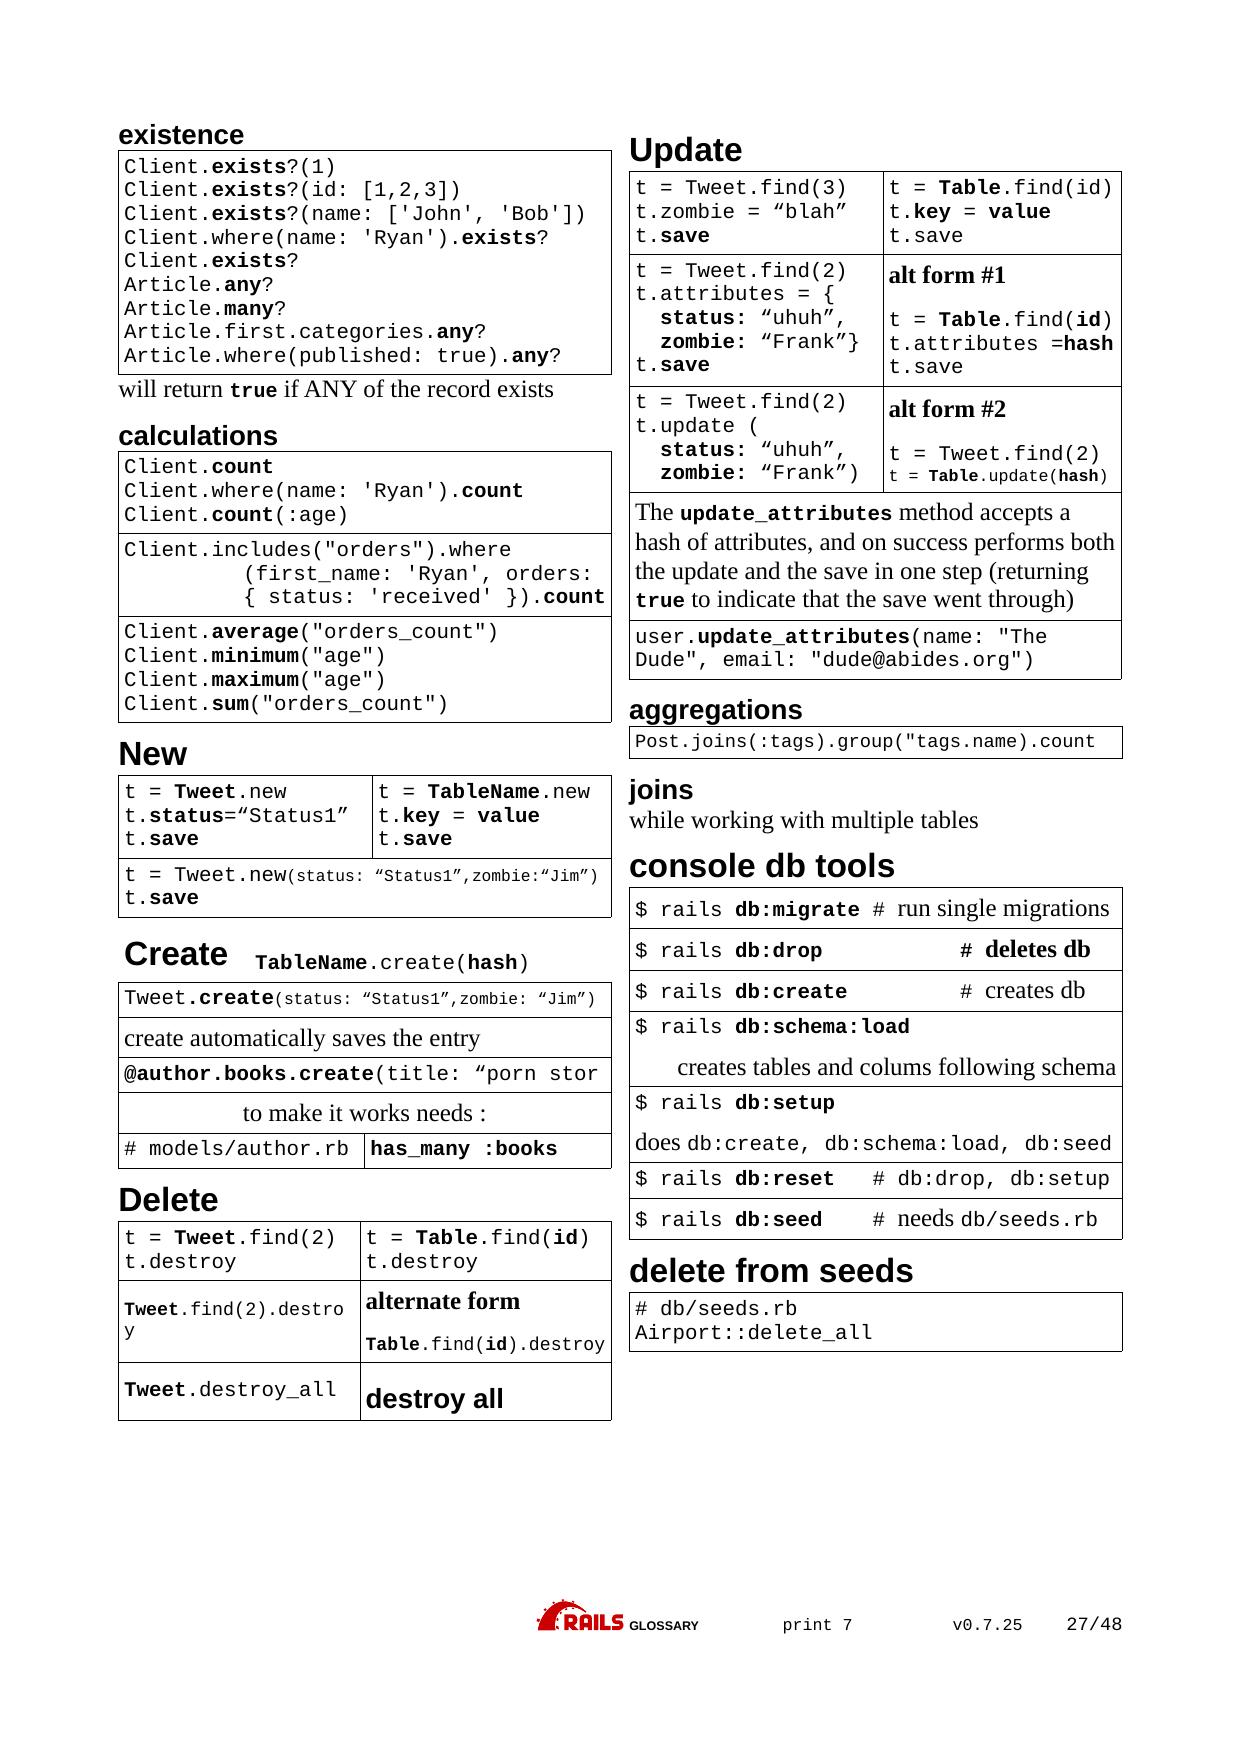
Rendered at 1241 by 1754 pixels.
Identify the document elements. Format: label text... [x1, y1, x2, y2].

table_cell $ rails db:schema:load [630, 1012, 1122, 1046]
table_cell $ rails db:drop # deletes db [630, 929, 1122, 969]
subtitle existence [118, 118, 611, 150]
table_cell destroy all [361, 1363, 611, 1420]
table_cell to make it works needs : [119, 1093, 611, 1133]
table_cell user.update_attributes(name: "The Dude", email: "dude@abides.org") [630, 621, 1121, 679]
subtitle Delete [118, 1180, 611, 1218]
subtitle Update [629, 130, 1122, 168]
subtitle New [118, 734, 611, 772]
table_cell @author.books.create(title: “porn stor [119, 1058, 611, 1092]
table_header t = Tweet.new t.status=“Status1” t.save [119, 776, 372, 858]
table_cell alternate form Table.find(id).destroy [361, 1281, 611, 1362]
table_cell Client.average("orders_count") Client.minimum("age") Client.maximum("age") Client.sum("orders_count") [119, 617, 611, 722]
table_cell Tweet.destroy_all [119, 1363, 360, 1420]
table_cell create automatically saves the entry [119, 1018, 611, 1057]
table_cell $ rails db:reset # db:drop, db:setup [630, 1163, 1122, 1197]
table_header $ rails db:seed # needs db/seeds.rb [630, 1199, 1122, 1239]
table_header Post.joins(:tags).group("tags.name).count [630, 727, 1122, 758]
subtitle aggregations [629, 694, 1122, 726]
table_header t = Table.find(id) t.key = value t.save [884, 172, 1121, 254]
table_cell $ rails db:create # creates db [630, 971, 1122, 1011]
table_header Client.count Client.where(name: 'Ryan').count Client.count(:age) [119, 452, 611, 533]
subtitle calculations [118, 419, 611, 451]
table_cell Create [118, 918, 249, 982]
table_cell alt form #1 t = Table.find(id) t.attributes =hash t.save [884, 255, 1121, 386]
subtitle delete from seeds [629, 1251, 1122, 1289]
table_cell has_many :books [365, 1134, 611, 1168]
table_header Client.exists?(1) Client.exists?(id: [1,2,3]) Client.exists?(name: ['John', 'Bob']) Client.where(name: 'Ryan').exists? Client.exists? Article.any? Article.many? Article.first.categories.any? Article.where(published: true).any? [119, 151, 611, 374]
table_header t = Tweet.find(3) t.zombie = “blah” t.save [630, 172, 883, 254]
table_cell TableName.create(hash) [249, 918, 611, 982]
table_cell does db:create, db:schema:load, db:seed [630, 1121, 1122, 1162]
table_cell Tweet.create(status: “Status1”,zombie: “Jim”) [119, 983, 611, 1017]
table_cell # models/author.rb [119, 1134, 364, 1168]
table_cell creates tables and colums following schema [630, 1046, 1122, 1086]
table_cell Client.includes("orders").where (first_name: 'Ryan', orders: { status: 'received' }).count [119, 534, 611, 616]
table_cell t = Tweet.find(2) t.update ( status: “uhuh”, zombie: “Frank”) [630, 387, 883, 492]
table_header t = Table.find(id) t.destroy [361, 1222, 611, 1280]
table_cell Tweet.find(2).destroy [119, 1281, 360, 1362]
table_cell alt form #2 t = Tweet.find(2) t = Table.update(hash) [884, 387, 1121, 492]
table_header t = TableName.new t.key = value t.save [373, 776, 611, 858]
table_cell t = Tweet.find(2) t.attributes = { status: “uhuh”, zombie: “Frank”} t.save [630, 255, 883, 386]
subtitle joins [629, 773, 1122, 805]
subtitle console db tools [629, 846, 1122, 884]
table_header $ rails db:migrate # run single migrations [630, 888, 1122, 928]
text will return true if ANY of the record exists [118, 375, 611, 404]
table_cell t = Tweet.new(status: “Status1”,zombie:“Jim”) t.save [119, 859, 611, 917]
table_header # db/seeds.rb Airport::delete_all [630, 1293, 1122, 1351]
table_header t = Tweet.find(2) t.destroy [119, 1222, 360, 1280]
table_cell The update_attributes method accepts a hash of attributes, and on success performs both the update and the save in one step (returning true to indicate that the save went through) [630, 493, 1121, 620]
table_cell $ rails db:setup [630, 1087, 1122, 1121]
text while working with multiple tables [629, 805, 1122, 834]
